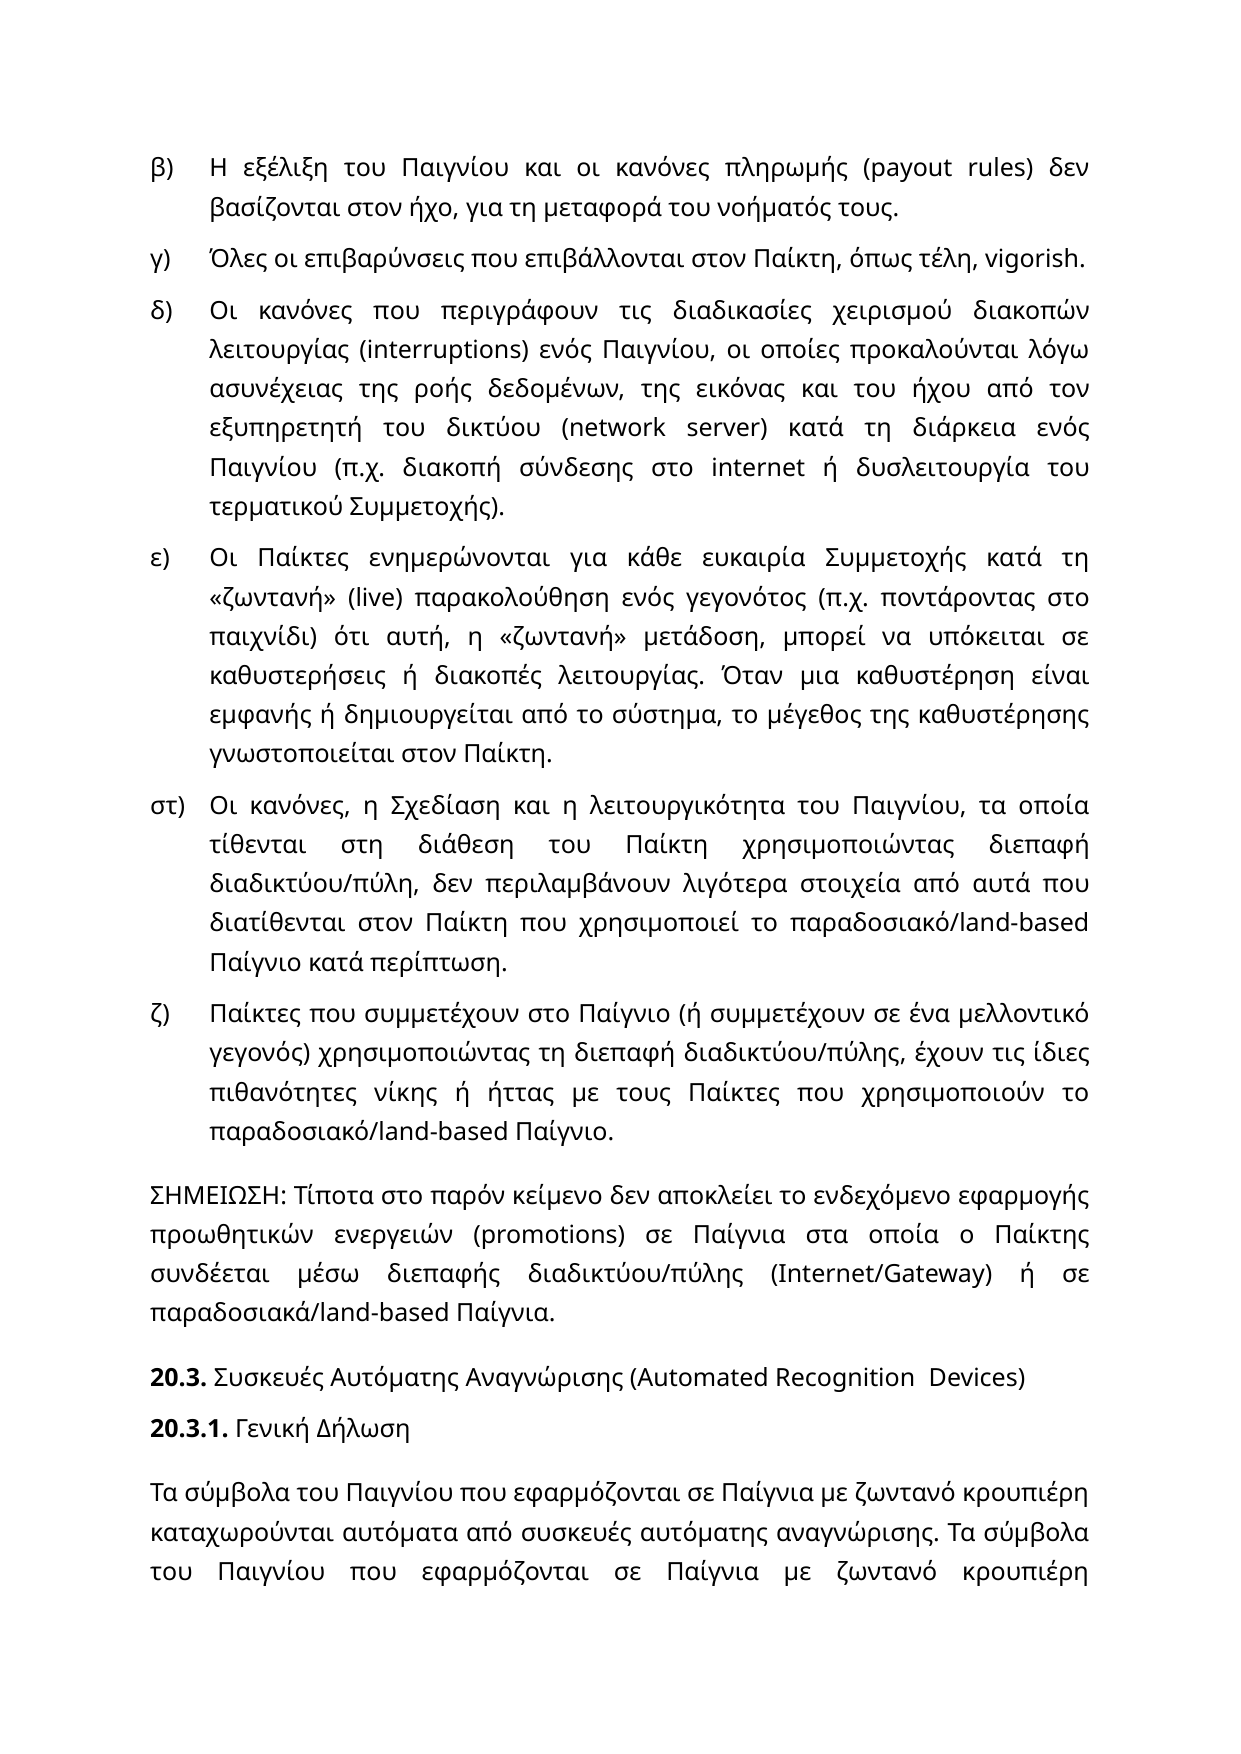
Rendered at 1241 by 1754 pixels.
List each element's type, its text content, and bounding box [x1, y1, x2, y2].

list στ) Οι κανόνες, η Σχεδίαση και η λειτουργικότητα του Παιγνίου, τα οποία τίθενται στη διάθεση του Παίκτη χρησιμοποιώντας διεπαφή διαδικτύου/πύλη, δεν περιλαμβάνουν λιγότερα στοιχεία από αυτά που διατίθενται στον Παίκτη που χρησιμοποιεί τo παραδοσιακό/land-based Παίγνιο κατά περίπτωση. [150, 787, 1090, 978]
text 20.3. Συσκευές Αυτόματης Αναγνώρισης (Automated Recognition Devices) [150, 1359, 1090, 1393]
list γ) Όλες οι επιβαρύνσεις που επιβάλλονται στον Παίκτη, όπως τέλη, vigorish. [150, 241, 1090, 275]
list β) Η εξέλιξη του Παιγνίου και οι κανόνες πληρωμής (payout rules) δεν βασίζονται στον ήχο, για τη μεταφορά του νοήματός τους. [150, 150, 1090, 223]
list δ) Οι κανόνες που περιγράφουν τις διαδικασίες χειρισμού διακοπών λειτουργίας (interruptions) ενός Παιγνίου, οι οποίες προκαλούνται λόγω ασυνέχειας της ροής δεδομένων, της εικόνας και του ήχου από τον εξυπηρετητή του δικτύου (network server) κατά τη διάρκεια ενός Παιγνίου (π.χ. διακοπή σύνδεσης στο internet ή δυσλειτουργία του τερματικού Συμμετοχής). [150, 292, 1090, 522]
text Τα σύμβολα του Παιγνίου που εφαρμόζονται σε Παίγνια με ζωντανό κρουπιέρη καταχωρούνται αυτόματα από συσκευές αυτόματης αναγνώρισης. Τα σύμβολα του Παιγνίου που εφαρμόζονται σε Παίγνια με ζωντανό κρουπιέρη [150, 1475, 1090, 1587]
text ΣΗΜΕΙΩΣΗ: Τίποτα στο παρόν κείμενο δεν αποκλείει το ενδεχόμενο εφαρμογής προωθητικών ενεργειών (promotions) σε Παίγνια στα οποία ο Παίκτης συνδέεται μέσω διεπαφής διαδικτύου/πύλης (Internet/Gateway) ή σε παραδοσιακά/land-based Παίγνια. [150, 1177, 1090, 1329]
text 20.3.1. Γενική Δήλωση [150, 1411, 1090, 1445]
list ζ) Παίκτες που συμμετέχουν στο Παίγνιο (ή συμμετέχουν σε ένα μελλοντικό γεγονός) χρησιμοποιώντας τη διεπαφή διαδικτύου/πύλης, έχουν τις ίδιες πιθανότητες νίκης ή ήττας με τους Παίκτες που χρησιμοποιούν τo παραδοσιακό/land-based Παίγνιο. [150, 996, 1090, 1147]
list ε) Οι Παίκτες ενημερώνονται για κάθε ευκαιρία Συμμετοχής κατά τη «ζωντανή» (live) παρακολούθηση ενός γεγονότος (π.χ. ποντάροντας στο παιχνίδι) ότι αυτή, η «ζωντανή» μετάδοση, μπορεί να υπόκειται σε καθυστερήσεις ή διακοπές λειτουργίας. Όταν μια καθυστέρηση είναι εμφανής ή δημιουργείται από το σύστημα, το μέγεθος της καθυστέρησης γνωστοποιείται στον Παίκτη. [150, 540, 1090, 770]
